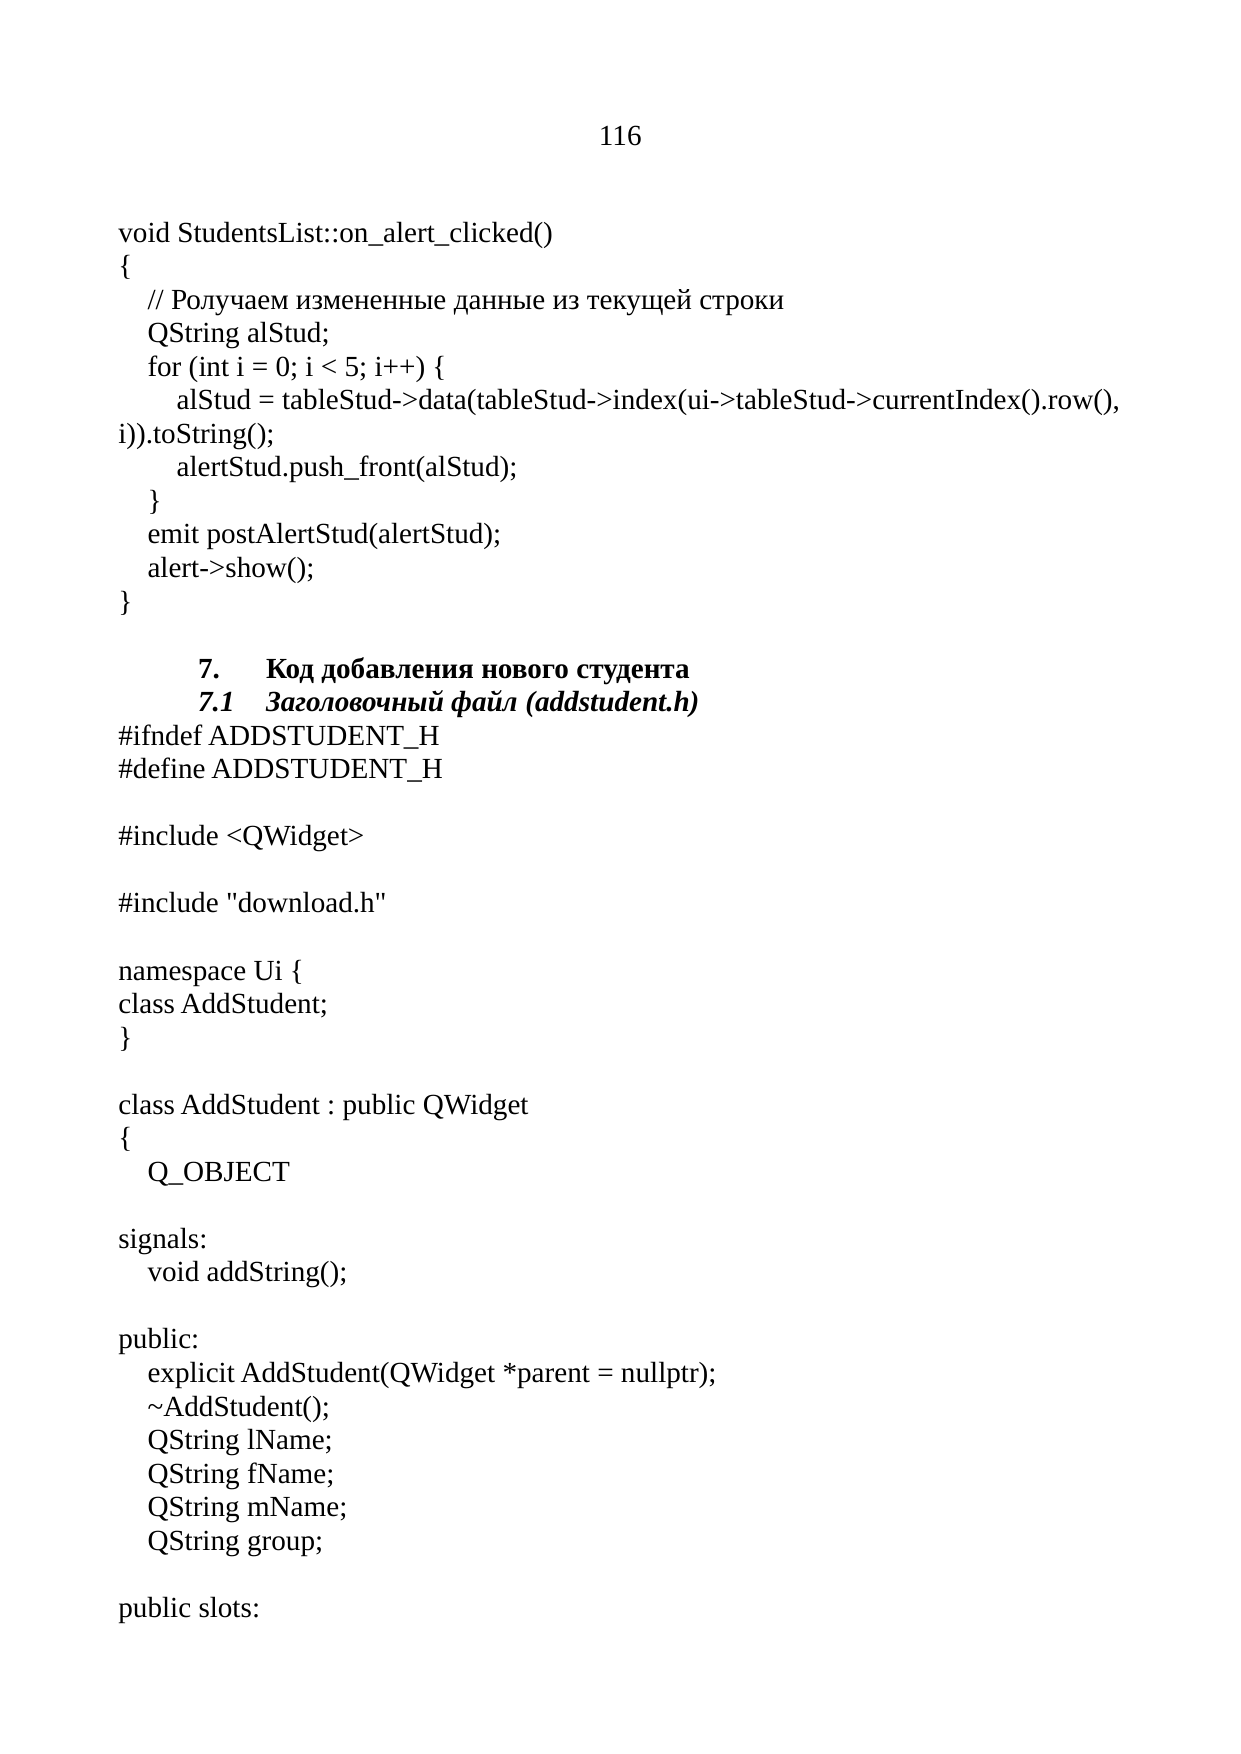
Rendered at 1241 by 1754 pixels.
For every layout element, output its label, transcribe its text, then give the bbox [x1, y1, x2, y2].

text { [118, 248, 1122, 282]
text QString lName; [118, 1422, 1122, 1456]
text QString group; [118, 1523, 1122, 1556]
text #include "download.h" [118, 886, 1122, 919]
text { [118, 1120, 1122, 1154]
list Код добавления нового студента [118, 651, 1122, 684]
list Заголовочный файл (addstudent.h) [118, 684, 1122, 718]
text } [118, 584, 1122, 617]
text alStud = tableStud->data(tableStud->index(ui->tableStud->currentIndex().row(), i)).toString(); [118, 382, 1122, 449]
text // Ролучаем измененные данные из текущей строки [118, 282, 1122, 315]
text emit postAlertStud(alertStud); [118, 517, 1122, 550]
text alert->show(); [118, 550, 1122, 584]
text void StudentsList::on_alert_clicked() [118, 215, 1122, 248]
text } [118, 483, 1122, 517]
text QString fName; [118, 1456, 1122, 1489]
text QString alStud; [118, 315, 1122, 349]
text } [118, 1020, 1122, 1053]
text #include <QWidget> [118, 818, 1122, 852]
text class AddStudent : public QWidget [118, 1087, 1122, 1120]
text explicit AddStudent(QWidget *parent = nullptr); [118, 1355, 1122, 1389]
text class AddStudent; [118, 986, 1122, 1020]
text public: [118, 1322, 1122, 1355]
text signals: [118, 1221, 1122, 1254]
text Q_OBJECT [118, 1154, 1122, 1187]
text ~AddStudent(); [118, 1389, 1122, 1422]
text #define ADDSTUDENT_H [118, 751, 1122, 785]
text for (int i = 0; i < 5; i++) { [118, 349, 1122, 382]
text void addString(); [118, 1254, 1122, 1288]
text public slots: [118, 1590, 1122, 1623]
text alertStud.push_front(alStud); [118, 449, 1122, 483]
text #ifndef ADDSTUDENT_H [118, 718, 1122, 751]
text namespace Ui { [118, 953, 1122, 986]
text QString mName; [118, 1489, 1122, 1523]
